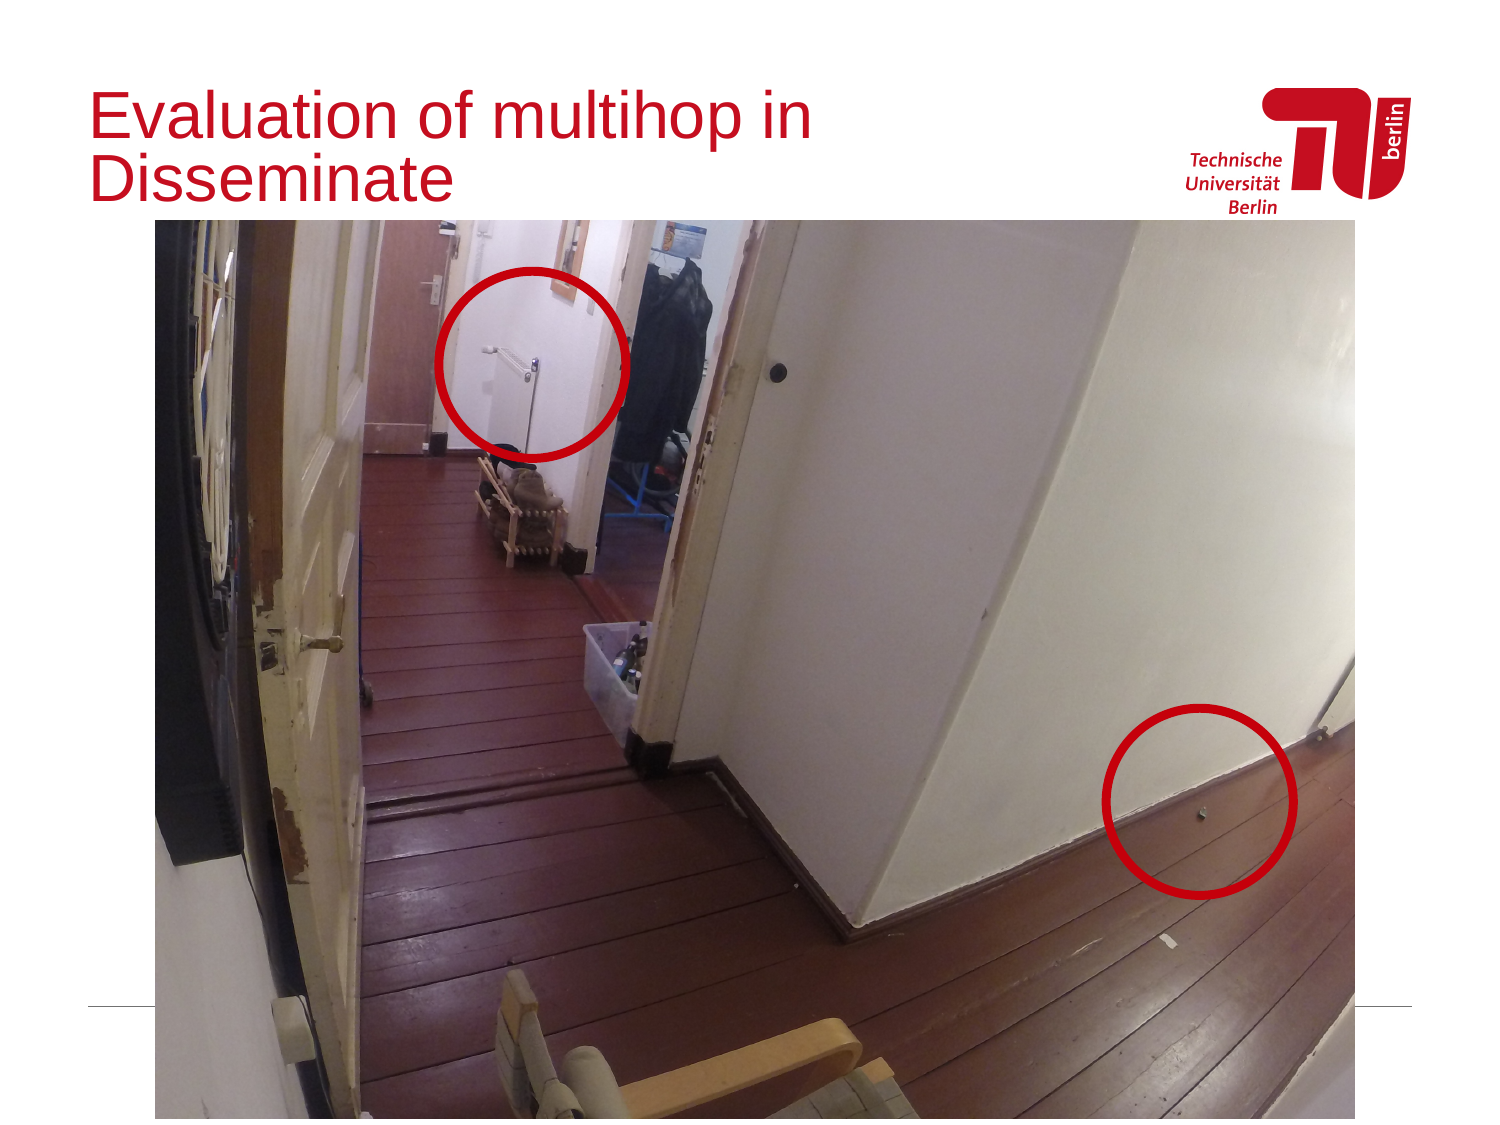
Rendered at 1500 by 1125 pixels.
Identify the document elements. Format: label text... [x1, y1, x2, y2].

title Evaluation of multihop in Disseminate [88, 89, 1411, 215]
picture [155, 220, 1355, 1120]
